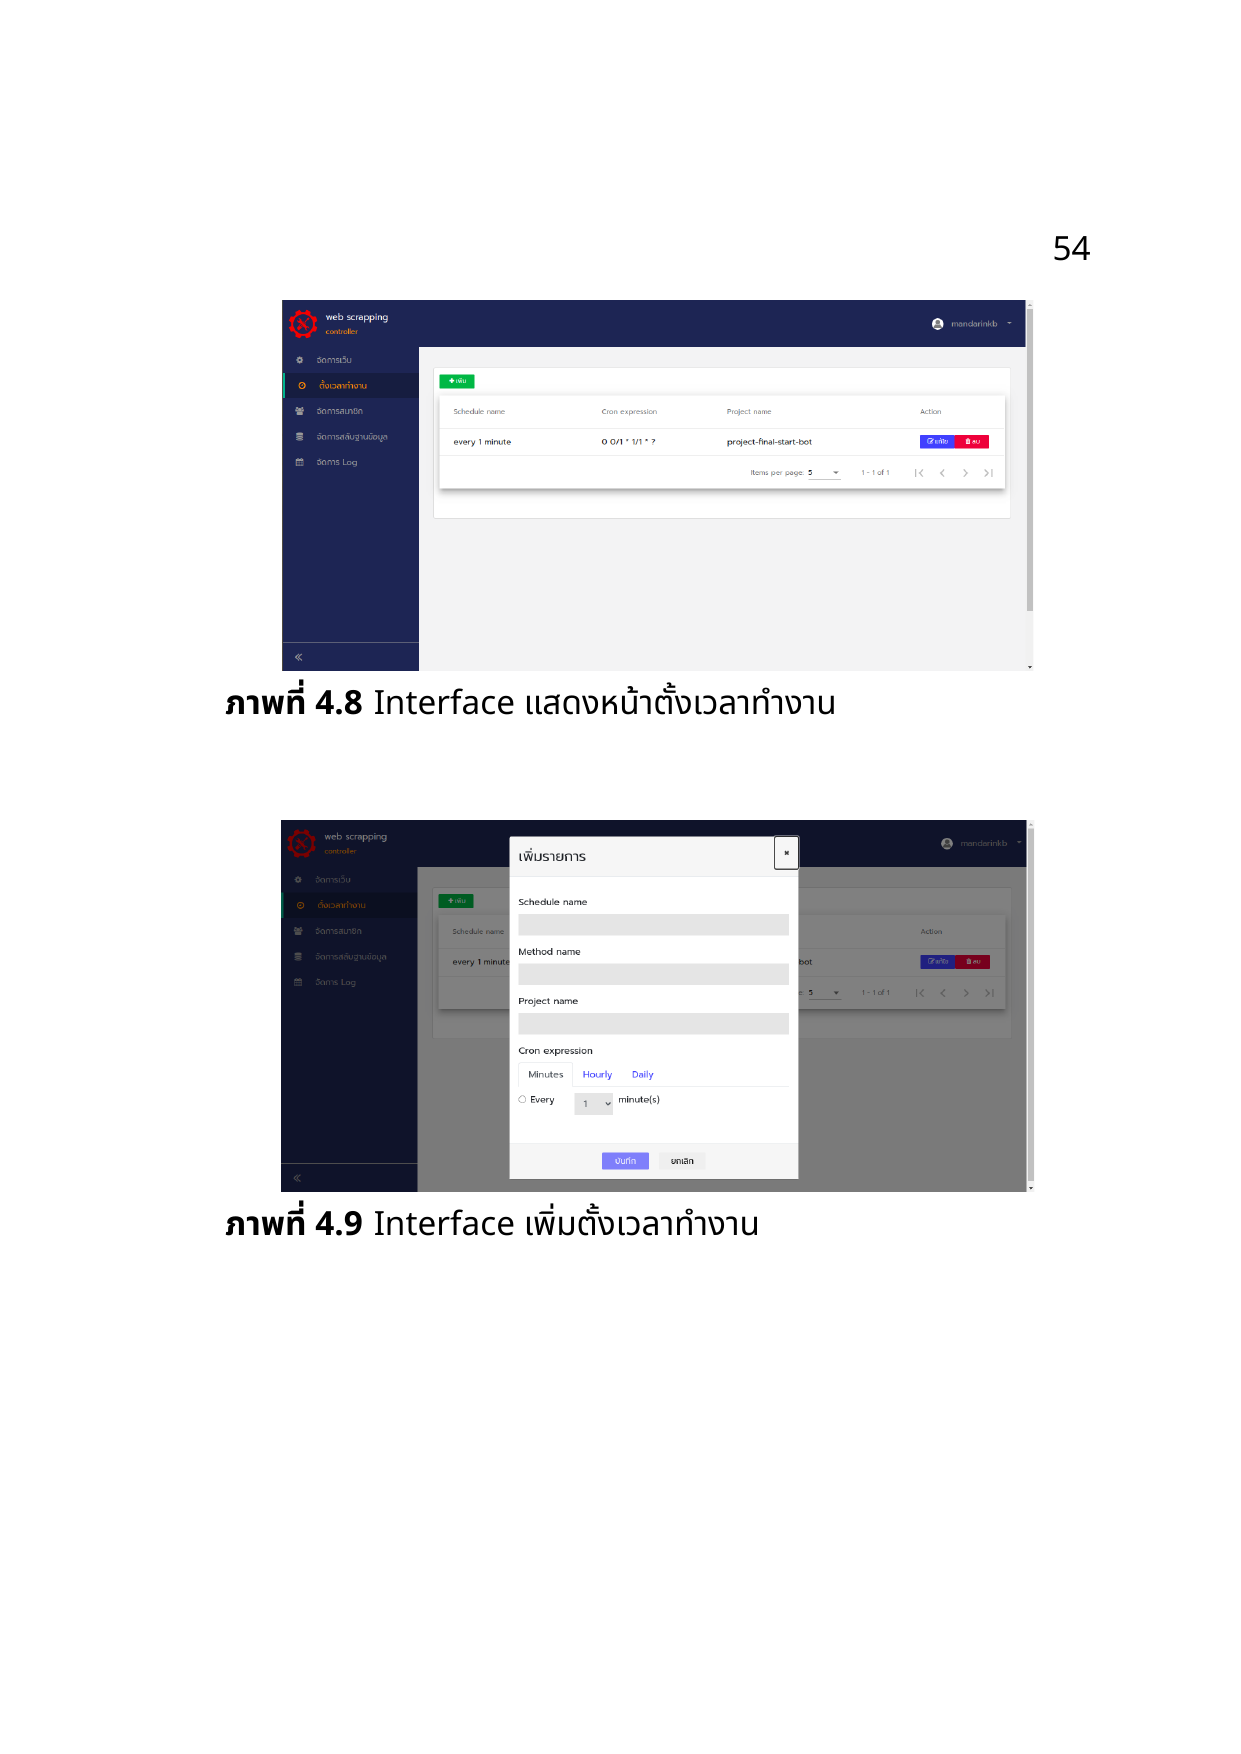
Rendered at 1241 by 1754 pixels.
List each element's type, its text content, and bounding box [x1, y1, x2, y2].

picture [281, 820, 1035, 1192]
text ภาพที่ 4.9 Interface เพิ่มตั้งเวลาทำงาน [225, 1192, 1091, 1251]
text ภาพที่ 4.8 Interface แสดงหน้าตั้งเวลาทำงาน [225, 671, 1091, 730]
picture [282, 300, 1034, 671]
